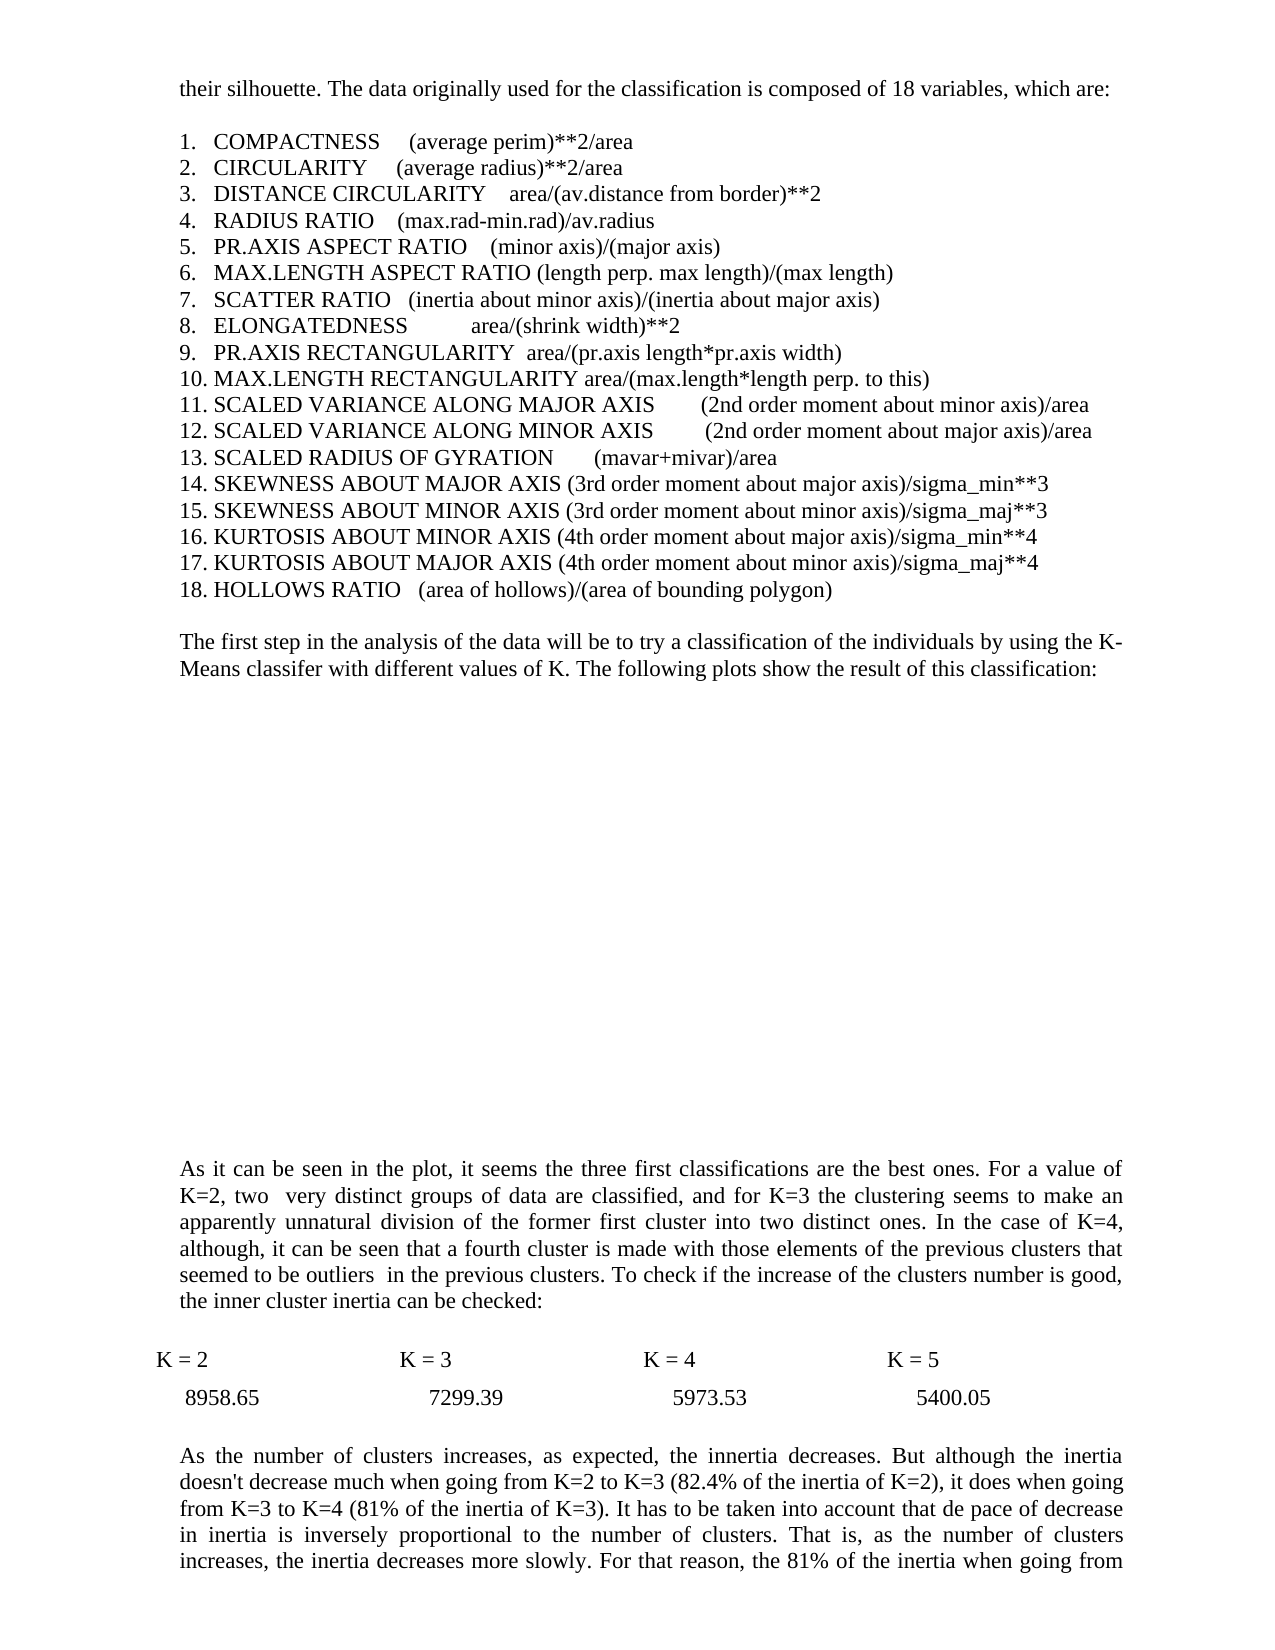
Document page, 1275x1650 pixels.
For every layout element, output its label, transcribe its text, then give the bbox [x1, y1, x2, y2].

table_header K = 5 [881, 1340, 1125, 1378]
text 14. SKEWNESS ABOUT MAJOR AXIS (3rd order moment about major axis)/sigma_min**3 [179, 470, 1125, 497]
table_header K = 3 [394, 1340, 637, 1378]
text The first step in the analysis of the data will be to try a classification of the individuals by using the K-Means classifer with different values of K. The following plots show the result of this classification: [179, 628, 1125, 681]
table_header K = 2 [150, 1340, 394, 1378]
text 7. SCATTER RATIO (inertia about minor axis)/(inertia about major axis) [179, 286, 1125, 312]
text As it can be seen in the plot, it seems the three first classifications are the best ones. For a value of K=2, two very distinct groups of data are classified, and for K=3 the clustering seems to make an apparently unnatural division of the former first cluster into two distinct ones. In the case of K=4, although, it can be seen that a fourth cluster is made with those elements of the previous clusters that seemed to be outliers in the previous clusters. To check if the increase of the clusters number is good, the inner cluster inertia can be checked: [179, 1156, 1125, 1314]
table_cell 5400.05 [881, 1378, 1125, 1416]
text 1. COMPACTNESS (average perim)**2/area [179, 128, 1125, 154]
text 17. KURTOSIS ABOUT MAJOR AXIS (4th order moment about minor axis)/sigma_maj**4 [179, 549, 1125, 576]
text 10. MAX.LENGTH RECTANGULARITY area/(max.length*length perp. to this) [179, 365, 1125, 391]
text 9. PR.AXIS RECTANGULARITY area/(pr.axis length*pr.axis width) [179, 338, 1125, 365]
text 12. SCALED VARIANCE ALONG MINOR AXIS (2nd order moment about major axis)/area [179, 418, 1125, 444]
table_cell 8958.65 [150, 1378, 394, 1416]
text 6. MAX.LENGTH ASPECT RATIO (length perp. max length)/(max length) [179, 259, 1125, 286]
text their silhouette. The data originally used for the classification is composed of 18 variables, which are: [179, 75, 1125, 101]
text 8. ELONGATEDNESS area/(shrink width)**2 [179, 312, 1125, 338]
table_cell 7299.39 [394, 1378, 637, 1416]
text As the number of clusters increases, as expected, the innertia decreases. But although the inertia doesn't decrease much when going from K=2 to K=3 (82.4% of the inertia of K=2), it does when going from K=3 to K=4 (81% of the inertia of K=3). It has to be taken into account that de pace of decrease in inertia is inversely proportional to the number of clusters. That is, as the number of clusters increases, the inertia decreases more slowly. For that reason, the 81% of the inertia when going from [179, 1442, 1125, 1574]
text 2. CIRCULARITY (average radius)**2/area [179, 154, 1125, 180]
text 4. RADIUS RATIO (max.rad-min.rad)/av.radius [179, 207, 1125, 233]
text 15. SKEWNESS ABOUT MINOR AXIS (3rd order moment about minor axis)/sigma_maj**3 [179, 497, 1125, 523]
text 5. PR.AXIS ASPECT RATIO (minor axis)/(major axis) [179, 233, 1125, 259]
text 13. SCALED RADIUS OF GYRATION (mavar+mivar)/area [179, 444, 1125, 470]
table_cell 5973.53 [638, 1378, 881, 1416]
text 18. HOLLOWS RATIO (area of hollows)/(area of bounding polygon) [179, 576, 1125, 602]
text 16. KURTOSIS ABOUT MINOR AXIS (4th order moment about major axis)/sigma_min**4 [179, 523, 1125, 549]
text 11. SCALED VARIANCE ALONG MAJOR AXIS (2nd order moment about minor axis)/area [179, 391, 1125, 418]
text 3. DISTANCE CIRCULARITY area/(av.distance from border)**2 [179, 180, 1125, 207]
table_header K = 4 [638, 1340, 881, 1378]
